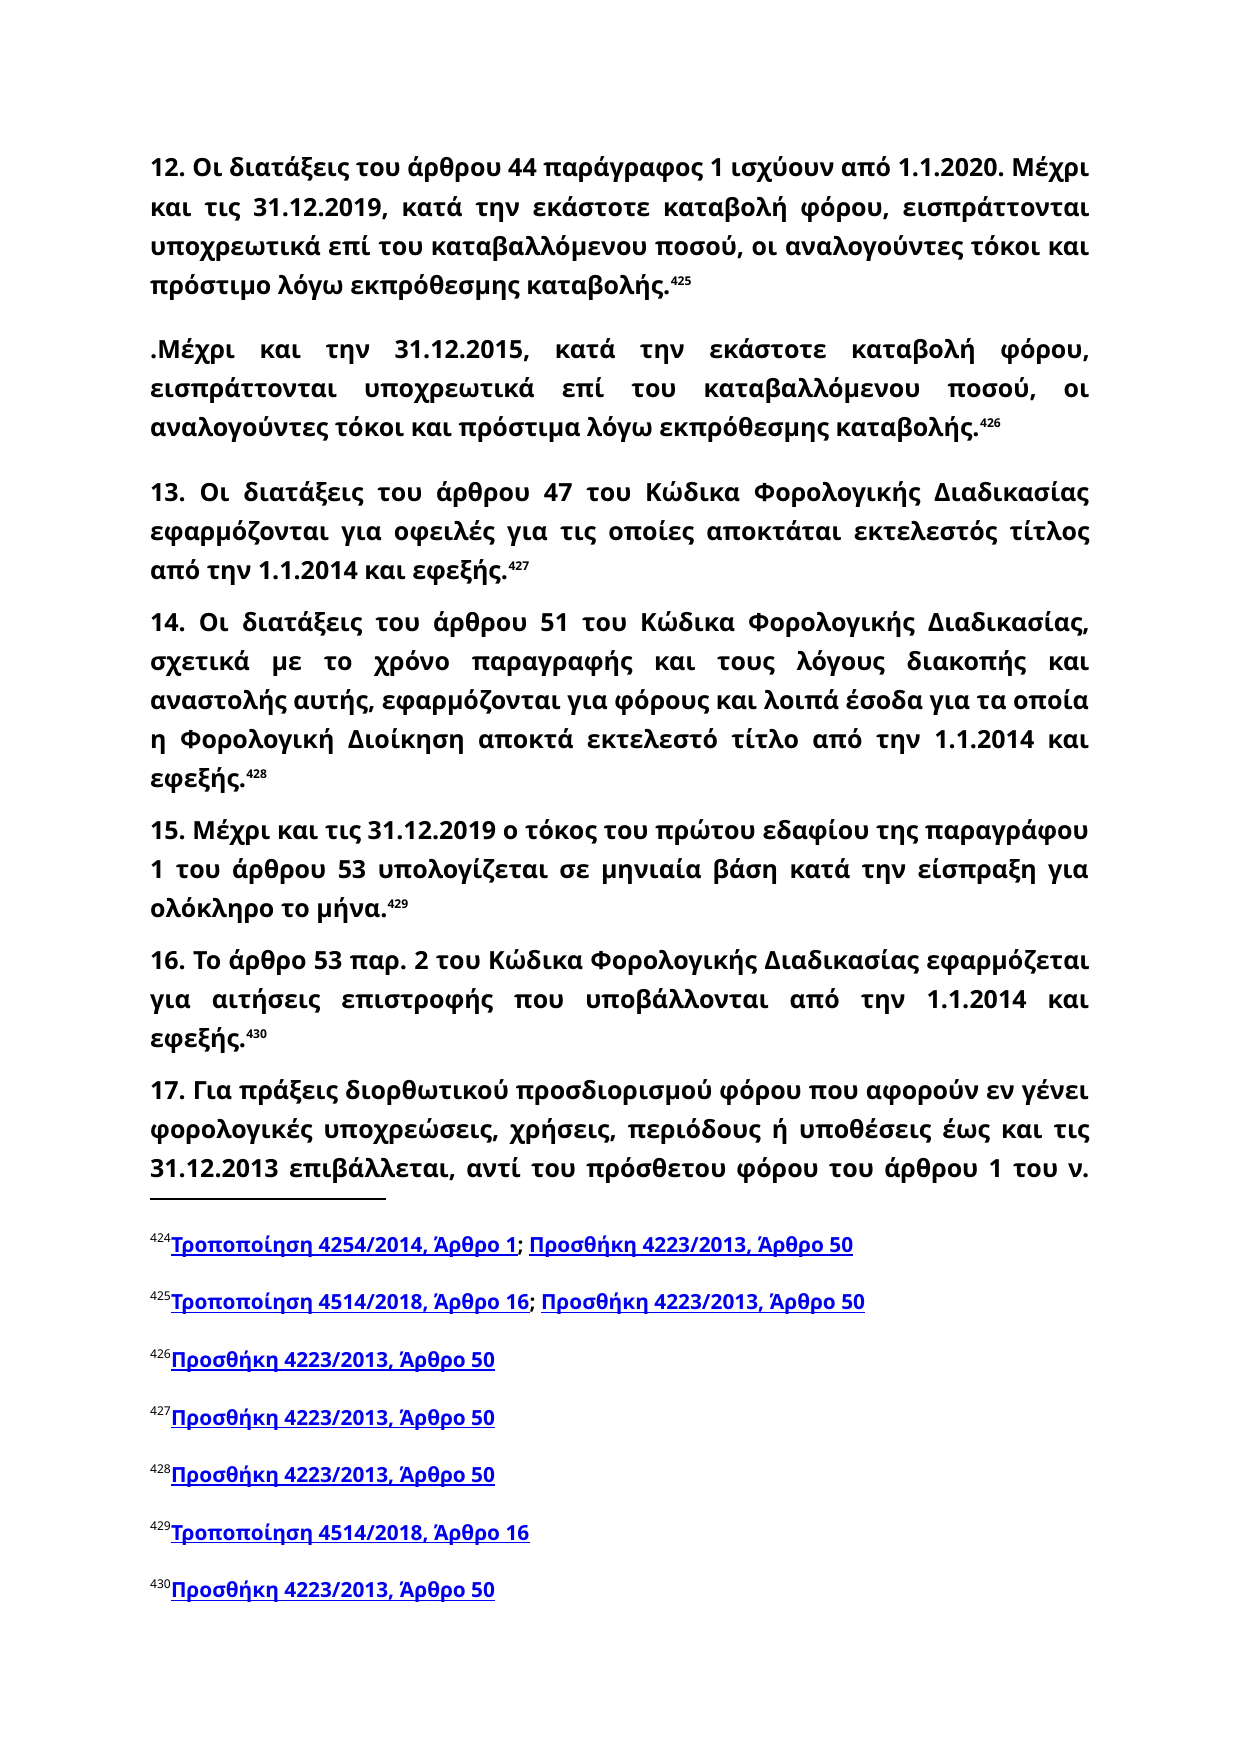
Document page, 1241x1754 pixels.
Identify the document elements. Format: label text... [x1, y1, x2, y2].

text 17. Για πράξεις διορθωτικού προσδιορισμού φόρου που αφορούν εν γένει φορολογικές υποχρεώσεις, χρήσεις, περιόδους ή υποθέσεις έως και τις 31.12.2013 επιβάλλεται, αντί του πρόσθετου φόρου του άρθρου 1 του ν. [150, 1072, 1090, 1185]
text 13. Οι διατάξεις του άρθρου 47 του Κώδικα Φορολογικής Διαδικασίας εφαρμόζονται για οφειλές για τις οποίες αποκτάται εκτελεστός τίτλος από την 1.1.2014 και εφεξής. [150, 474, 1090, 587]
text .Μέχρι και την 31.12.2015, κατά την εκάστοτε καταβολή φόρου, εισπράττονται υποχρεωτικά επί του καταβαλλόμενου ποσού, οι αναλογούντες τόκοι και πρόστιμα λόγω εκπρόθεσμης καταβολής. [150, 332, 1090, 444]
text 15. Μέχρι και τις 31.12.2019 ο τόκος του πρώτου εδαφίου της παραγράφου 1 του άρθρου 53 υπολογίζεται σε μηνιαία βάση κατά την είσπραξη για ολόκληρο το μήνα. [150, 812, 1090, 925]
text Προσθήκη 4223/2013, Άρθρο 50 [150, 1403, 1090, 1431]
text Προσθήκη 4223/2013, Άρθρο 50 [150, 1576, 1090, 1604]
text 12. Οι διατάξεις του άρθρου 44 παράγραφος 1 ισχύουν από 1.1.2020. Μέχρι και τις 31.12.2019, κατά την εκάστοτε καταβολή φόρου, εισπράττονται υποχρεωτικά επί του καταβαλλόμενου ποσού, οι αναλογούντες τόκοι και πρόστιμο λόγω εκπρόθεσμης καταβολής. [150, 150, 1090, 302]
text 14. Οι διατάξεις του άρθρου 51 του Κώδικα Φορολογικής Διαδικασίας, σχετικά με το χρόνο παραγραφής και τους λόγους διακοπής και αναστολής αυτής, εφαρμόζονται για φόρους και λοιπά έσοδα για τα οποία η Φορολογική Διοίκηση αποκτά εκτελεστό τίτλο από την 1.1.2014 και εφεξής. [150, 604, 1090, 795]
text Προσθήκη 4223/2013, Άρθρο 50 [150, 1345, 1090, 1373]
text 16. Το άρθρο 53 παρ. 2 του Κώδικα Φορολογικής Διαδικασίας εφαρμόζεται για αιτήσεις επιστροφής που υποβάλλονται από την 1.1.2014 και εφεξής. [150, 942, 1090, 1055]
text Τροποποίηση 4514/2018, Άρθρο 16 [150, 1518, 1090, 1546]
text Προσθήκη 4223/2013, Άρθρο 50 [150, 1460, 1090, 1489]
text Τροποποίηση 4514/2018, Άρθρο 16; Προσθήκη 4223/2013, Άρθρο 50 [150, 1287, 1090, 1316]
text Τροποποίηση 4254/2014, Άρθρο 1; Προσθήκη 4223/2013, Άρθρο 50 [150, 1230, 1090, 1258]
